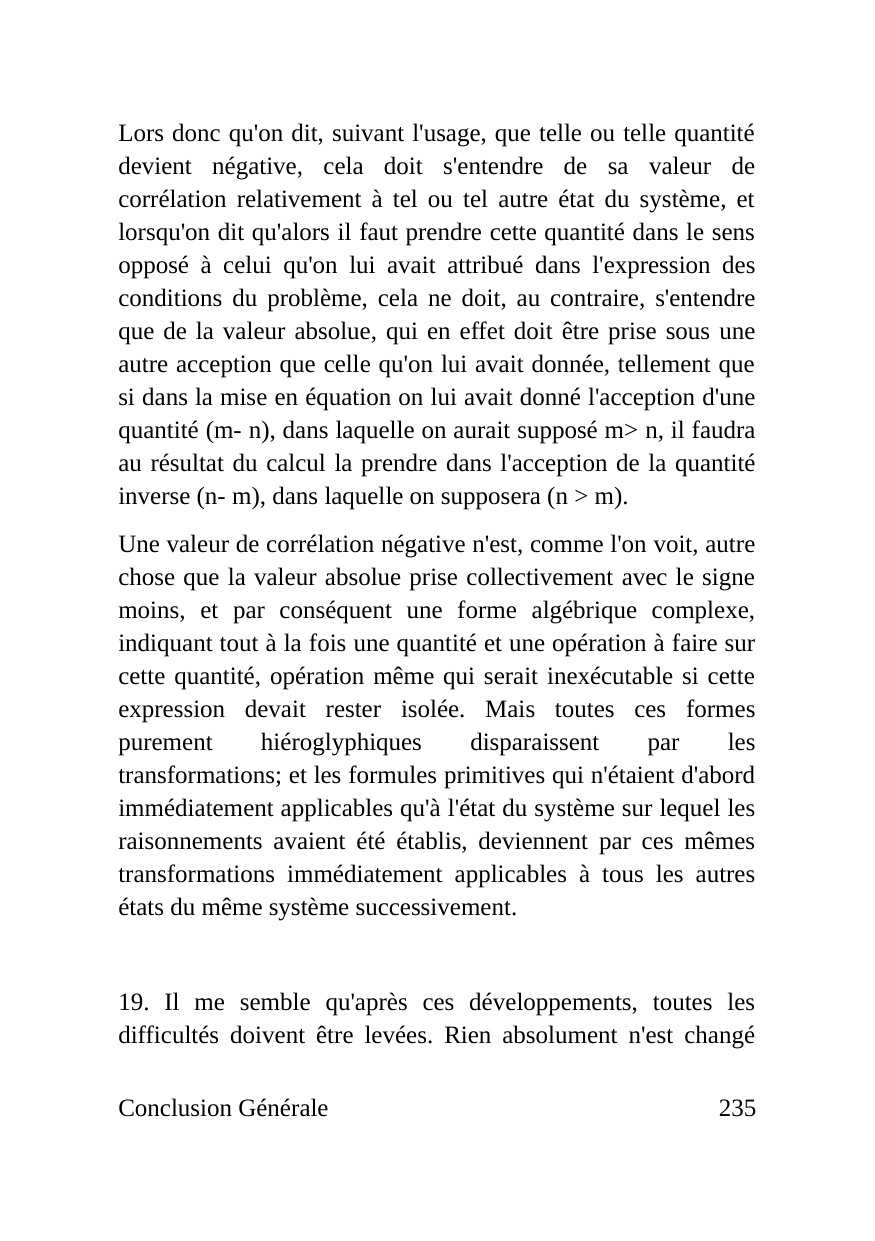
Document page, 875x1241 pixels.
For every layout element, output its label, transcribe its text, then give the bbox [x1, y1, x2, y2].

text Une valeur de corrélation négative n'est, comme l'on voit, autre chose que la valeur absolue prise collectivement avec le signe moins, et par conséquent une forme algébrique complexe, indiquant tout à la fois une quantité et une opération à faire sur cette quantité, opération même qui serait inexécutable si cette expression devait rester isolée. Mais toutes ces formes purement hiéroglyphiques disparaissent par les transformations; et les formules primitives qui n'étaient d'abord immédiatement applicables qu'à l'état du système sur lequel les raisonnements avaient été établis, deviennent par ces mêmes transformations immédiatement applicables à tous les autres états du même système successivement. [118, 529, 756, 921]
text Lors donc qu'on dit, suivant l'usage, que telle ou telle quantité devient négative, cela doit s'entendre de sa valeur de corrélation relativement à tel ou tel autre état du système, et lorsqu'on dit qu'alors il faut prendre cette quantité dans le sens opposé à celui qu'on lui avait attribué dans l'expression des conditions du problème, cela ne doit, au contraire, s'entendre que de la valeur absolue, qui en effet doit être prise sous une autre acception que celle qu'on lui avait donnée, tellement que si dans la mise en équation on lui avait donné l'acception d'une quantité (m- n), dans laquelle on aurait supposé m> n, il faudra au résultat du calcul la prendre dans l'acception de la quantité inverse (n- m), dans laquelle on supposera (n > m). [118, 118, 756, 510]
text 19. Il me semble qu'après ces développements, toutes les difficultés doivent être levées. Rien absolument n'est changé [118, 987, 756, 1049]
